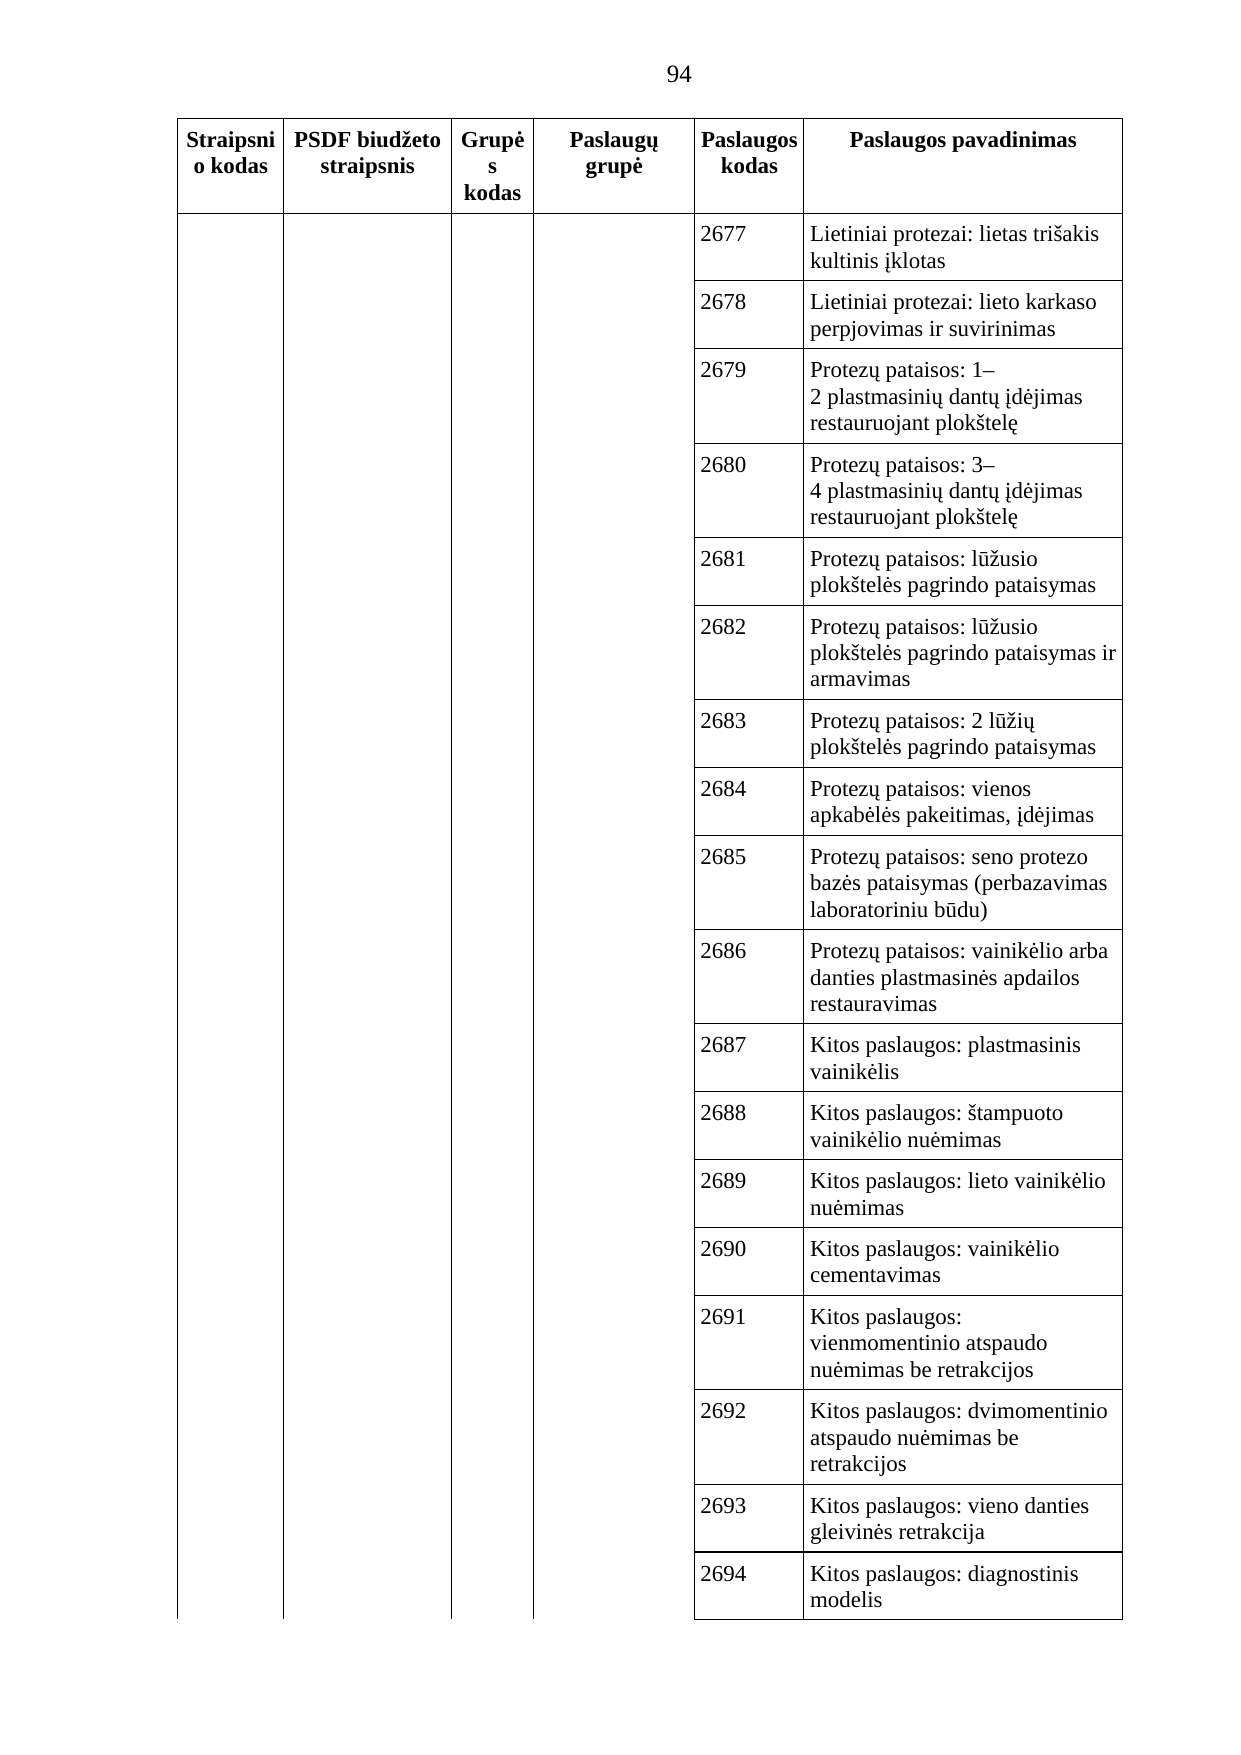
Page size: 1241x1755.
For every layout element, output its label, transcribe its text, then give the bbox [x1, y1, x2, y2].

table_cell Kitos paslaugos: plastmasinis vainikėlis [804, 1024, 1122, 1091]
table_cell [534, 443, 694, 537]
table_cell Kitos paslaugos: dvimomentinio atspaudo nuėmimas be retrakcijos [804, 1390, 1122, 1483]
table_cell [178, 835, 283, 929]
table_cell [178, 1091, 283, 1159]
table_cell 2679 [695, 349, 803, 442]
table_cell [534, 1551, 694, 1619]
table_cell [284, 1295, 451, 1389]
table_cell [284, 443, 451, 537]
table_cell [284, 1551, 451, 1619]
table_cell 2677 [695, 214, 803, 280]
table_cell Protezų pataisos: vainikėlio arba danties plastmasinės apdailos restauravimas [804, 930, 1122, 1023]
table_cell [178, 767, 283, 835]
table_cell Protezų pataisos: 3–4 plastmasinių dantų įdėjimas restauruojant plokštelę [804, 444, 1122, 537]
table_cell [284, 929, 451, 1023]
table_cell [452, 348, 533, 442]
table_cell [178, 280, 283, 348]
table_cell [534, 835, 694, 929]
table_cell [452, 1227, 533, 1295]
table_cell [534, 1389, 694, 1483]
table_cell [534, 605, 694, 699]
table_cell [284, 767, 451, 835]
table_cell [452, 537, 533, 605]
table_cell [452, 1091, 533, 1159]
table_cell [534, 1484, 694, 1551]
table_cell Protezų pataisos: lūžusio plokštelės pagrindo pataisymas [804, 538, 1122, 605]
table_cell [178, 1159, 283, 1227]
table_cell [178, 348, 283, 442]
table_cell [452, 929, 533, 1023]
table_cell 2690 [695, 1228, 803, 1295]
table_cell 2691 [695, 1296, 803, 1389]
table_cell [284, 605, 451, 699]
table_header Paslaugos pavadinimas [804, 119, 1122, 212]
table_header Paslaugos kodas [695, 119, 803, 212]
table_cell [284, 1159, 451, 1227]
table_cell 2692 [695, 1390, 803, 1483]
table_cell [534, 1295, 694, 1389]
table_cell [284, 1484, 451, 1551]
table_cell 2694 [695, 1553, 803, 1619]
table_cell [452, 767, 533, 835]
table_cell [178, 443, 283, 537]
table_cell [284, 280, 451, 348]
table_cell [178, 1551, 283, 1619]
table_cell Protezų pataisos: 1–2 plastmasinių dantų įdėjimas restauruojant plokštelę [804, 349, 1122, 442]
table_cell [534, 1023, 694, 1091]
table_cell Lietiniai protezai: lieto karkaso perpjovimas ir suvirinimas [804, 281, 1122, 348]
table_cell 2684 [695, 768, 803, 835]
table_cell [284, 1023, 451, 1091]
table_header Straipsnio kodas [178, 119, 283, 212]
table_cell 2688 [695, 1092, 803, 1159]
table_cell [178, 1295, 283, 1389]
table_cell 2683 [695, 700, 803, 767]
table_cell [534, 280, 694, 348]
table_cell Kitos paslaugos: lieto vainikėlio nuėmimas [804, 1160, 1122, 1227]
table_cell Kitos paslaugos: diagnostinis modelis [804, 1553, 1122, 1619]
table_cell [534, 699, 694, 767]
table_cell 2680 [695, 444, 803, 537]
table_cell [178, 605, 283, 699]
table_cell [178, 537, 283, 605]
table_header PSDF biudžeto straipsnis [284, 119, 451, 212]
table_cell [452, 605, 533, 699]
table_cell 2687 [695, 1024, 803, 1091]
table_cell Lietiniai protezai: lietas trišakis kultinis įklotas [804, 214, 1122, 280]
table_cell Protezų pataisos: 2 lūžių plokštelės pagrindo pataisymas [804, 700, 1122, 767]
table_cell Protezų pataisos: lūžusio plokštelės pagrindo pataisymas ir armavimas [804, 606, 1122, 699]
table_cell [534, 1159, 694, 1227]
table_cell [534, 348, 694, 442]
table_cell [178, 1227, 283, 1295]
table_cell [178, 929, 283, 1023]
table_cell [284, 1227, 451, 1295]
table_cell [178, 1484, 283, 1551]
table_cell 2681 [695, 538, 803, 605]
table_cell [284, 214, 451, 280]
table_cell [534, 214, 694, 280]
table_cell [452, 1159, 533, 1227]
table_cell [284, 699, 451, 767]
table_cell [452, 1484, 533, 1551]
table_cell [452, 280, 533, 348]
table_cell [178, 1389, 283, 1483]
table_cell Kitos paslaugos: vieno danties gleivinės retrakcija [804, 1485, 1122, 1551]
table_cell [452, 1023, 533, 1091]
table_cell [452, 214, 533, 280]
table_cell [534, 1227, 694, 1295]
table_cell Protezų pataisos: seno protezo bazės pataisymas (perbazavimas laboratoriniu būdu) [804, 836, 1122, 929]
table_cell [534, 929, 694, 1023]
table_cell [534, 537, 694, 605]
table_cell [452, 699, 533, 767]
table_cell [284, 348, 451, 442]
table_cell [534, 1091, 694, 1159]
table_cell [452, 1295, 533, 1389]
table_cell [284, 1091, 451, 1159]
table_cell [534, 767, 694, 835]
table_cell [284, 835, 451, 929]
table_cell 2678 [695, 281, 803, 348]
table_cell 2685 [695, 836, 803, 929]
table_cell [452, 443, 533, 537]
table_cell Protezų pataisos: vienos apkabėlės pakeitimas, įdėjimas [804, 768, 1122, 835]
table_cell [284, 1389, 451, 1483]
table_cell Kitos paslaugos: štampuoto vainikėlio nuėmimas [804, 1092, 1122, 1159]
table_cell 2682 [695, 606, 803, 699]
table_cell [452, 1551, 533, 1619]
table_cell [284, 537, 451, 605]
table_cell [178, 1023, 283, 1091]
table_cell Kitos paslaugos: vainikėlio cementavimas [804, 1228, 1122, 1295]
table_cell [452, 1389, 533, 1483]
table_cell [178, 699, 283, 767]
table_cell [452, 835, 533, 929]
table_cell [178, 214, 283, 280]
table_cell 2689 [695, 1160, 803, 1227]
table_cell 2693 [695, 1485, 803, 1551]
table_header Paslaugų grupė [534, 119, 694, 212]
table_header Grupės kodas [452, 119, 533, 212]
table_cell 2686 [695, 930, 803, 1023]
table_cell Kitos paslaugos: vienmomentinio atspaudo nuėmimas be retrakcijos [804, 1296, 1122, 1389]
